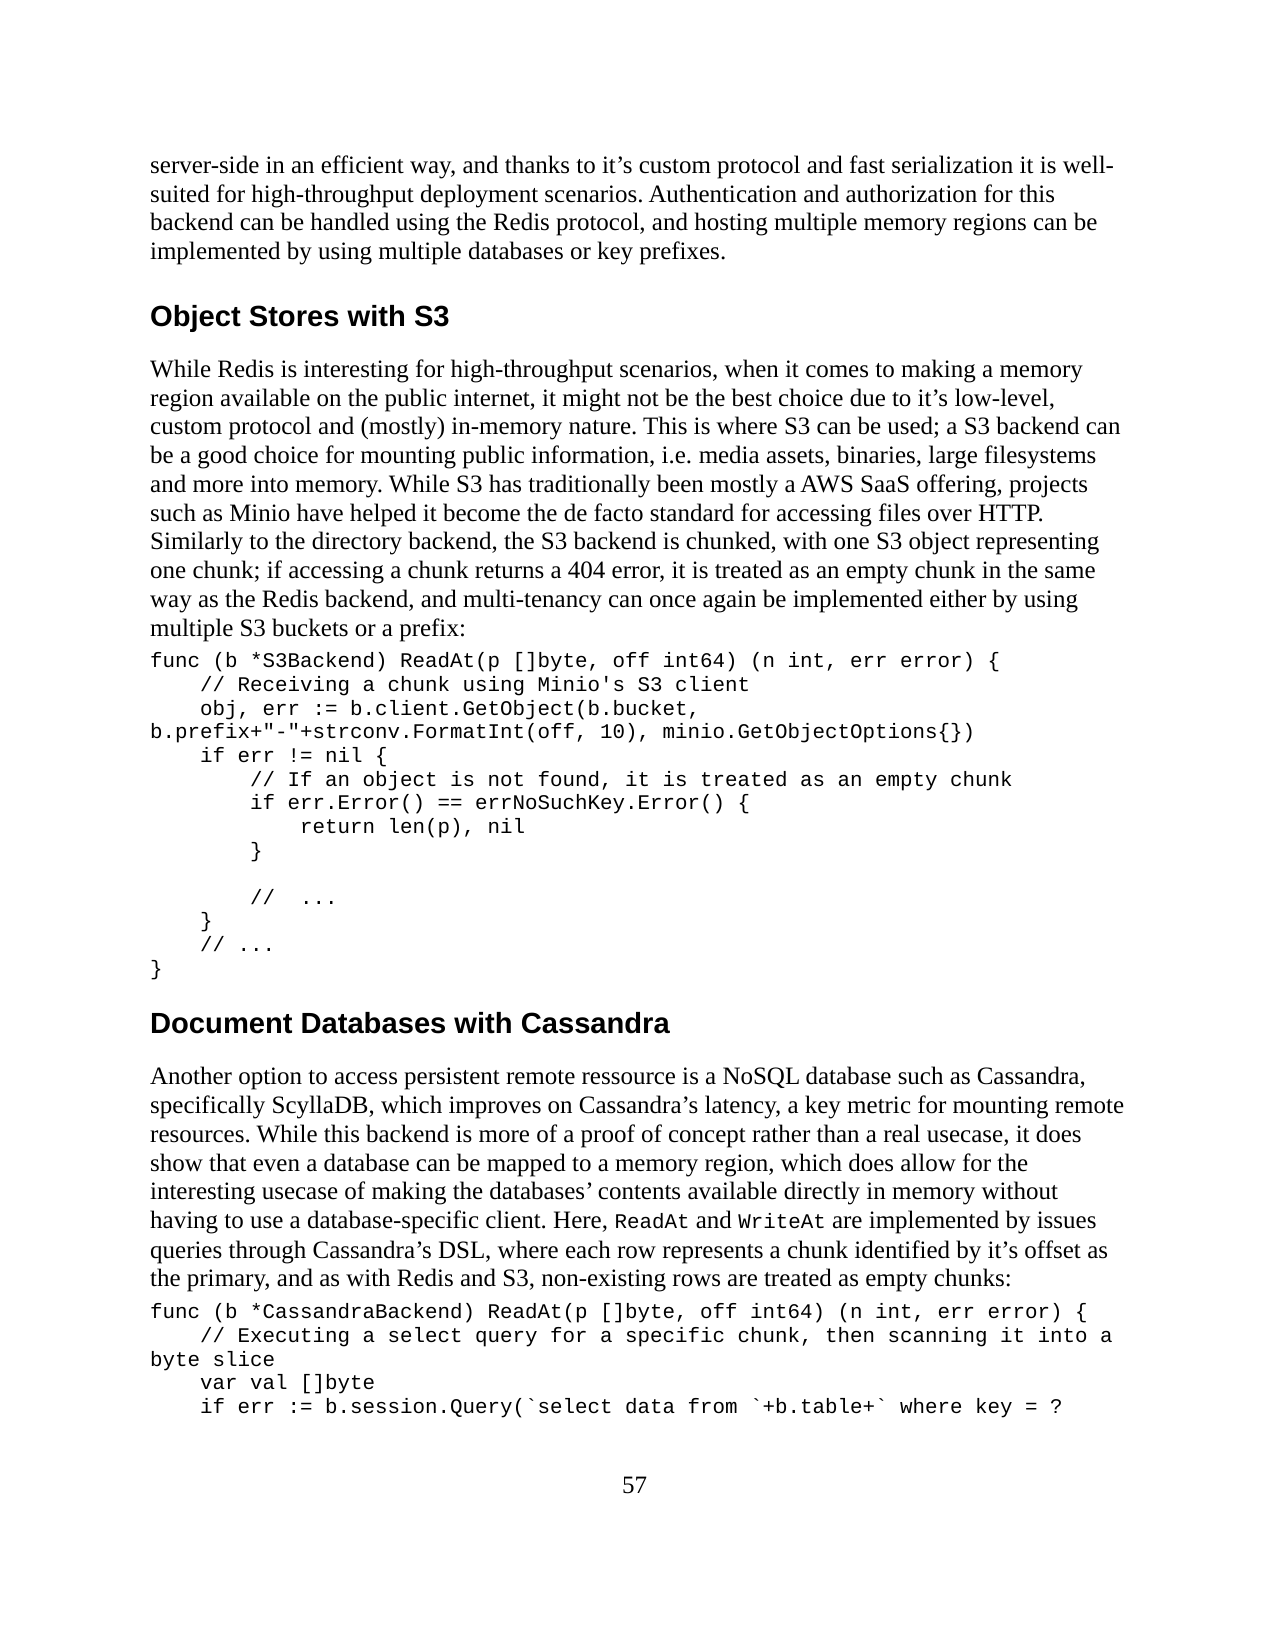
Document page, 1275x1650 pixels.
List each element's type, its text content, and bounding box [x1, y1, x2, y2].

text if err != nil { [150, 745, 1125, 769]
text } [150, 839, 1125, 863]
text // Receiving a chunk using Minio's S3 client [150, 674, 1125, 698]
text var val []byte [150, 1372, 1125, 1396]
subtitle Document Databases with Cassandra [150, 1006, 1125, 1040]
subtitle Object Stores with S3 [150, 299, 1125, 332]
text return len(p), nil [150, 816, 1125, 839]
text if err := b.session.Query(`select data from `+b.table+` where key = ? [150, 1396, 1125, 1419]
text obj, err := b.client.GetObject(b.bucket, b.prefix+"-"+strconv.FormatInt(off, 10), minio.GetObjectOptions{}) [150, 698, 1125, 745]
text // ... [150, 887, 1125, 911]
text } [150, 911, 1125, 934]
text func (b *S3Backend) ReadAt(p []byte, off int64) (n int, err error) { [150, 650, 1125, 674]
text // If an object is not found, it is treated as an empty chunk [150, 769, 1125, 792]
text Another option to access persistent remote ressource is a NoSQL database such as Cassandra, specifically ScyllaDB, which improves on Cassandra’s latency, a key metric for mounting remote resources. While this backend is more of a proof of concept rather than a real usecase, it does show that even a database can be mapped to a memory region, which does allow for the interesting usecase of making the databases’ contents available directly in memory without having to use a database-specific client. Here, ReadAt and WriteAt are implemented by issues queries through Cassandra’s DSL, where each row represents a chunk identified by it’s offset as the primary, and as with Redis and S3, non-existing rows are treated as empty chunks: [150, 1061, 1125, 1292]
text // Executing a select query for a specific chunk, then scanning it into a byte slice [150, 1325, 1125, 1372]
text server-side in an efficient way, and thanks to it’s custom protocol and fast serialization it is well-suited for high-throughput deployment scenarios. Authentication and authorization for this backend can be handled using the Redis protocol, and hosting multiple memory regions can be implemented by using multiple databases or key prefixes. [150, 150, 1125, 265]
text if err.Error() == errNoSuchKey.Error() { [150, 792, 1125, 816]
text } [150, 958, 1125, 981]
text func (b *CassandraBackend) ReadAt(p []byte, off int64) (n int, err error) { [150, 1301, 1125, 1325]
text While Redis is interesting for high-throughput scenarios, when it comes to making a memory region available on the public internet, it might not be the best choice due to it’s low-level, custom protocol and (mostly) in-memory nature. This is where S3 can be used; a S3 backend can be a good choice for mounting public information, i.e. media assets, binaries, large filesystems and more into memory. While S3 has traditionally been mostly a AWS SaaS offering, projects such as Minio have helped it become the de facto standard for accessing files over HTTP. Similarly to the directory backend, the S3 backend is chunked, with one S3 object representing one chunk; if accessing a chunk returns a 404 error, it is treated as an empty chunk in the same way as the Redis backend, and multi-tenancy can once again be implemented either by using multiple S3 buckets or a prefix: [150, 354, 1125, 641]
text // ... [150, 934, 1125, 958]
